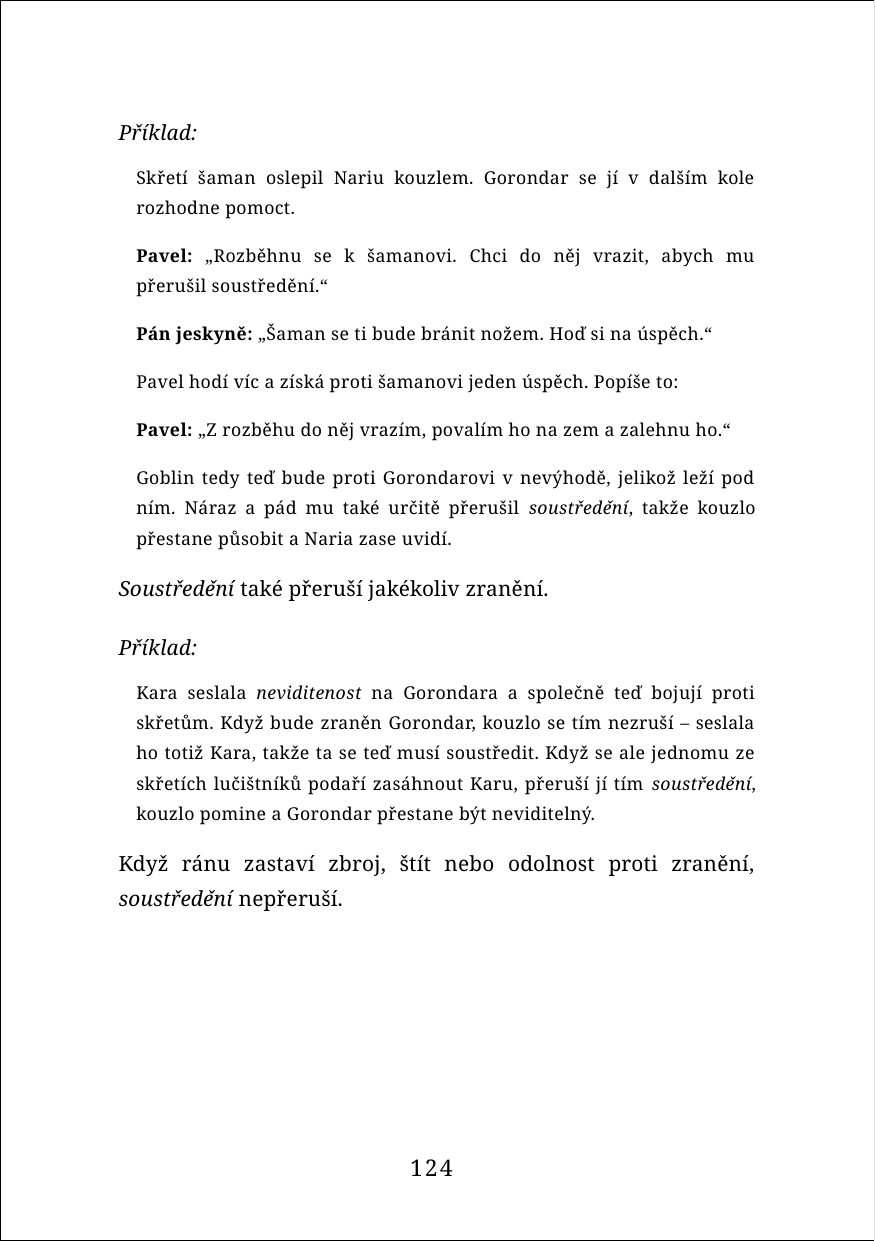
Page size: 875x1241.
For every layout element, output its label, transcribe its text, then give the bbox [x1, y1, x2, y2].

text Goblin tedy teď bude proti Gorondarovi v nevýhodě, jelikož leží pod ním. Náraz a pád mu také určitě přerušil soustředění, takže kouzlo přestane působit a Naria zase uvidí. [136, 466, 756, 550]
text Pavel: „Z rozběhu do něj vrazím, povalím ho na zem a zalehnu ho.“ [136, 418, 756, 442]
text Kara seslala neviditenost na Gorondara a společně teď bojují proti skřetům. Když bude zraněn Gorondar, kouzlo se tím nezruší – seslala ho totiž Kara, takže ta se teď musí soustředit. Když se ale jednomu ze skřetích lučištníků podaří zasáhnout Karu, přeruší jí tím soustředění, kouzlo pomine a Gorondar přestane být neviditelný. [136, 680, 756, 825]
text Pán jeskyně: „Šaman se ti bude bránit nožem. Hoď si na úspěch.“ [136, 322, 756, 346]
text Příklad: [118, 118, 756, 147]
text Pavel hodí víc a získá proti šamanovi jeden úspěch. Popíše to: [136, 370, 756, 394]
text Pavel: „Rozběhnu se k šamanovi. Chci do něj vrazit, abych mu přerušil soustředění.“ [136, 244, 756, 298]
text Skřetí šaman oslepil Nariu kouzlem. Gorondar se jí v dalším kole rozhodne pomoct. [136, 166, 756, 220]
text Když ránu zastaví zbroj, štít nebo odolnost proti zranění, soustředění nepřeruší. [118, 849, 756, 913]
text Příklad: [118, 633, 756, 661]
text Soustředění také přeruší jakékoliv zranění. [118, 574, 756, 602]
